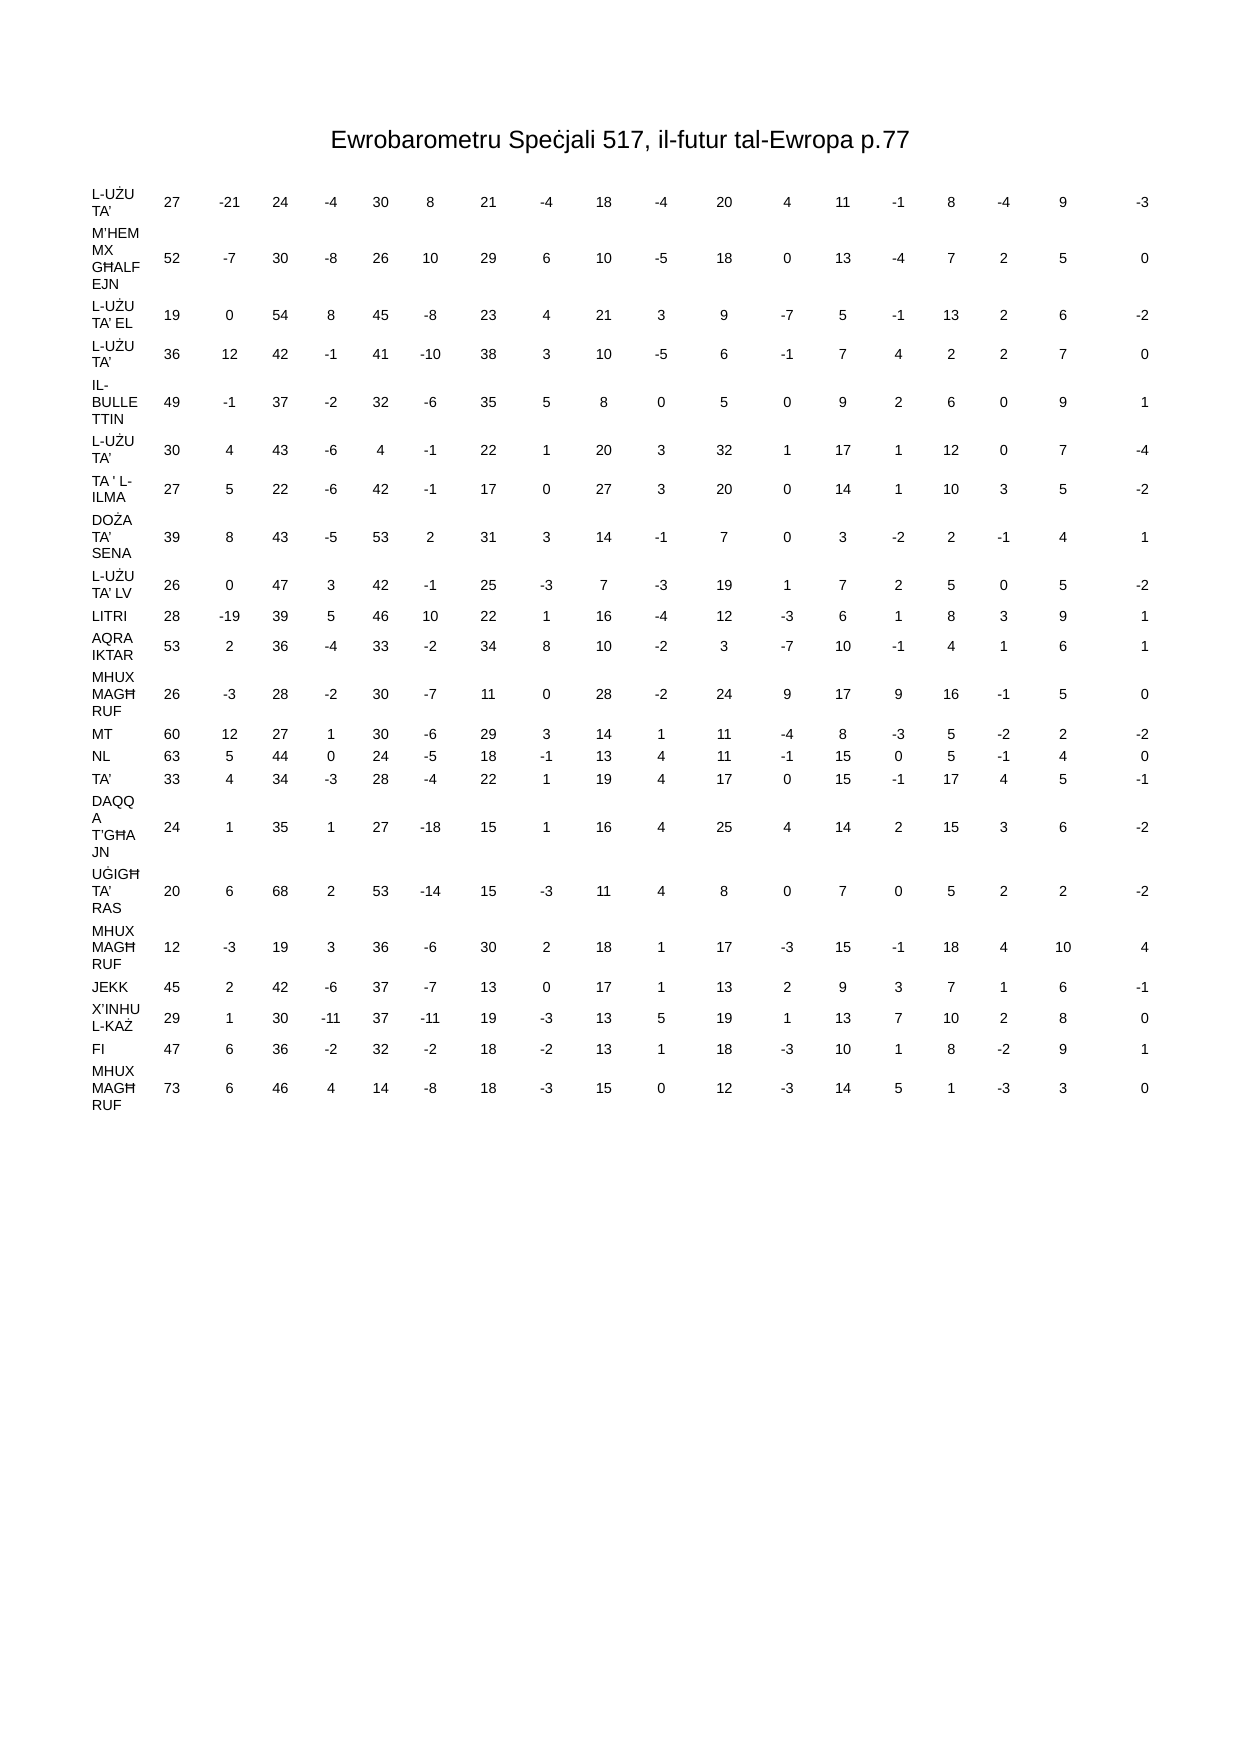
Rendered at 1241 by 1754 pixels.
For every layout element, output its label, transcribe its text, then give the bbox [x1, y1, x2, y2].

table_cell -3 [758, 1038, 816, 1060]
table_cell 2 [401, 509, 459, 565]
table_cell 18 [928, 919, 974, 975]
table_cell 10 [401, 604, 459, 627]
table_cell 2 [974, 863, 1033, 919]
table_cell 10 [1033, 919, 1093, 975]
table_cell 35 [259, 790, 302, 863]
table_cell -3 [758, 604, 816, 627]
table_cell 4 [1033, 745, 1093, 768]
table_cell 8 [302, 295, 360, 334]
table_cell -8 [401, 295, 459, 334]
table_cell 13 [575, 745, 632, 768]
table_cell -8 [302, 222, 360, 295]
table_cell 0 [1093, 1060, 1152, 1116]
table_cell 2 [869, 374, 928, 430]
table_cell 44 [259, 745, 302, 768]
table_cell -2 [1093, 790, 1152, 863]
table_cell 22 [459, 604, 517, 627]
table_cell 24 [143, 790, 200, 863]
table_cell 1 [1093, 1038, 1152, 1060]
table_cell 17 [928, 768, 974, 790]
table_cell 4 [360, 430, 401, 469]
table_cell 5 [302, 604, 360, 627]
table_cell 1 [758, 998, 816, 1037]
table_cell 13 [816, 998, 869, 1037]
table_cell 8 [928, 1038, 974, 1060]
table_cell 18 [459, 745, 517, 768]
table_cell 46 [360, 604, 401, 627]
table_cell 16 [928, 666, 974, 722]
table_cell -2 [302, 666, 360, 722]
table_cell L-UŻU TA’ [89, 430, 143, 469]
table_cell 4 [758, 183, 816, 222]
table_cell 26 [360, 222, 401, 295]
table_cell 45 [143, 975, 200, 998]
table_cell -6 [302, 975, 360, 998]
table_cell 8 [928, 604, 974, 627]
table_cell 19 [575, 768, 632, 790]
table_cell -3 [758, 1060, 816, 1116]
table_cell 3 [1033, 1060, 1093, 1116]
table_cell 13 [575, 1038, 632, 1060]
table_cell 8 [401, 183, 459, 222]
table_cell -2 [302, 374, 360, 430]
table_cell 32 [360, 1038, 401, 1060]
table_cell 31 [459, 509, 517, 565]
table_cell 3 [690, 627, 758, 666]
table_cell 10 [575, 222, 632, 295]
table_cell 0 [200, 295, 259, 334]
table_cell 3 [302, 919, 360, 975]
table_cell MHUX MAGĦRUF [89, 919, 143, 975]
table_cell 2 [302, 863, 360, 919]
table_cell 20 [690, 469, 758, 509]
table_cell 35 [459, 374, 517, 430]
table_cell 12 [143, 919, 200, 975]
table_cell 19 [690, 998, 758, 1037]
table_cell 53 [143, 627, 200, 666]
table_cell 14 [360, 1060, 401, 1116]
table_cell 14 [575, 509, 632, 565]
table_cell 63 [143, 745, 200, 768]
table_cell -1 [1093, 975, 1152, 998]
table_cell 0 [1093, 745, 1152, 768]
table_cell 24 [690, 666, 758, 722]
table_cell 29 [459, 723, 517, 745]
table_cell 22 [459, 430, 517, 469]
table_cell -1 [758, 745, 816, 768]
table_cell -6 [401, 374, 459, 430]
table_cell 6 [200, 863, 259, 919]
table_cell -6 [401, 723, 459, 745]
table_cell 43 [259, 430, 302, 469]
table_cell 15 [459, 863, 517, 919]
table_cell 6 [1033, 790, 1093, 863]
table_cell 27 [575, 469, 632, 509]
table_cell 4 [758, 790, 816, 863]
table_cell 36 [360, 919, 401, 975]
table_cell 8 [690, 863, 758, 919]
table_cell 2 [974, 335, 1033, 374]
table_cell 4 [869, 335, 928, 374]
table_cell -11 [401, 998, 459, 1037]
table_cell 2 [200, 627, 259, 666]
table_cell 1 [1093, 374, 1152, 430]
table_cell 15 [575, 1060, 632, 1116]
table_cell 42 [360, 469, 401, 509]
table_cell 3 [632, 295, 690, 334]
table_cell -2 [869, 509, 928, 565]
table_cell 37 [360, 975, 401, 998]
table_cell 24 [259, 183, 302, 222]
table_cell FI [89, 1038, 143, 1060]
table_cell 7 [1033, 430, 1093, 469]
table_cell 4 [928, 627, 974, 666]
table_cell 27 [143, 469, 200, 509]
table_cell -10 [401, 335, 459, 374]
table_cell 22 [259, 469, 302, 509]
table_cell 7 [816, 335, 869, 374]
table_cell 5 [517, 374, 575, 430]
table_cell 18 [575, 183, 632, 222]
table_cell 10 [575, 627, 632, 666]
table_cell -1 [869, 627, 928, 666]
table_cell -4 [517, 183, 575, 222]
table_cell 8 [517, 627, 575, 666]
table_cell 7 [928, 975, 974, 998]
table_cell 42 [259, 335, 302, 374]
table_cell -3 [1093, 183, 1152, 222]
table_cell 30 [360, 723, 401, 745]
table_cell 11 [690, 745, 758, 768]
table_cell 4 [632, 768, 690, 790]
table_cell -1 [401, 565, 459, 604]
table_cell 1 [758, 565, 816, 604]
table_cell -1 [401, 469, 459, 509]
table_cell 30 [143, 430, 200, 469]
table_cell -4 [869, 222, 928, 295]
table_cell 2 [974, 998, 1033, 1037]
table_cell 8 [816, 723, 869, 745]
table_cell 17 [690, 768, 758, 790]
table_cell 1 [632, 919, 690, 975]
table_cell 14 [575, 723, 632, 745]
table_cell 3 [869, 975, 928, 998]
table_cell 8 [575, 374, 632, 430]
table_cell 5 [1033, 666, 1093, 722]
table_cell -7 [200, 222, 259, 295]
table_cell 11 [459, 666, 517, 722]
table_cell L-UŻU TA’ [89, 335, 143, 374]
table_cell 3 [517, 335, 575, 374]
table_cell TA ' L- ILMA [89, 469, 143, 509]
table_cell -3 [517, 565, 575, 604]
table_cell -3 [517, 1060, 575, 1116]
table_cell -2 [517, 1038, 575, 1060]
table_cell JEKK [89, 975, 143, 998]
table_cell 21 [575, 295, 632, 334]
table_cell 0 [1093, 666, 1152, 722]
table_cell -1 [758, 335, 816, 374]
table_cell 12 [928, 430, 974, 469]
table_cell 30 [259, 998, 302, 1037]
table_cell 25 [459, 565, 517, 604]
table_cell -1 [974, 666, 1033, 722]
table_cell 9 [816, 374, 869, 430]
table_cell -3 [200, 666, 259, 722]
table_cell -2 [401, 1038, 459, 1060]
table_cell -4 [758, 723, 816, 745]
table_cell 19 [259, 919, 302, 975]
table_cell 1 [200, 790, 259, 863]
table_cell 4 [974, 919, 1033, 975]
table_cell 12 [200, 723, 259, 745]
table_cell 32 [360, 374, 401, 430]
table_cell -5 [632, 335, 690, 374]
table_cell -2 [1093, 723, 1152, 745]
table_cell 30 [360, 666, 401, 722]
table_cell MHUX MAGĦRUF [89, 666, 143, 722]
table_cell 6 [1033, 975, 1093, 998]
table_cell -5 [302, 509, 360, 565]
table_cell 11 [575, 863, 632, 919]
table_cell 8 [1033, 998, 1093, 1037]
table_cell -4 [1093, 430, 1152, 469]
table_cell 1 [974, 627, 1033, 666]
table_cell MT [89, 723, 143, 745]
table_cell -4 [974, 183, 1033, 222]
table_cell 42 [360, 565, 401, 604]
table_cell 2 [869, 790, 928, 863]
table_cell L-UŻU TA’ EL [89, 295, 143, 334]
table_cell 39 [143, 509, 200, 565]
table_cell 10 [816, 627, 869, 666]
table_cell 49 [143, 374, 200, 430]
table_cell 29 [143, 998, 200, 1037]
table_cell -11 [302, 998, 360, 1037]
table_cell -1 [517, 745, 575, 768]
table_cell 9 [869, 666, 928, 722]
table_cell 4 [200, 768, 259, 790]
table_cell 28 [360, 768, 401, 790]
table_cell 36 [259, 627, 302, 666]
table_cell -18 [401, 790, 459, 863]
table_cell 27 [259, 723, 302, 745]
table_cell 4 [1093, 919, 1152, 975]
table_cell 5 [928, 723, 974, 745]
table_cell 34 [459, 627, 517, 666]
table_cell -3 [517, 998, 575, 1037]
table_cell 47 [259, 565, 302, 604]
table_cell 7 [816, 863, 869, 919]
table_cell 10 [816, 1038, 869, 1060]
table_cell 4 [632, 790, 690, 863]
table_cell -2 [974, 723, 1033, 745]
table_cell 8 [200, 509, 259, 565]
table_cell 2 [517, 919, 575, 975]
table_cell 33 [143, 768, 200, 790]
table_cell -3 [200, 919, 259, 975]
table_cell 53 [360, 863, 401, 919]
table_cell 54 [259, 295, 302, 334]
table_cell 1 [869, 469, 928, 509]
table_cell -3 [869, 723, 928, 745]
table_cell 4 [1033, 509, 1093, 565]
table_cell 12 [690, 1060, 758, 1116]
table_cell 42 [259, 975, 302, 998]
table_cell 9 [690, 295, 758, 334]
table_cell 13 [816, 222, 869, 295]
table_cell 24 [360, 745, 401, 768]
table_cell 36 [259, 1038, 302, 1060]
table_cell 0 [869, 863, 928, 919]
table_cell 16 [575, 790, 632, 863]
table_cell 1 [517, 430, 575, 469]
table_cell 4 [302, 1060, 360, 1116]
table_cell 4 [632, 863, 690, 919]
table_cell 15 [928, 790, 974, 863]
table_cell 2 [928, 335, 974, 374]
table_cell 1 [302, 723, 360, 745]
table_cell L-UŻU TA’ [89, 183, 143, 222]
table_cell -4 [302, 183, 360, 222]
table_cell 53 [360, 509, 401, 565]
table_cell 34 [259, 768, 302, 790]
table_cell 3 [517, 509, 575, 565]
table_cell 6 [928, 374, 974, 430]
table_cell 0 [1093, 335, 1152, 374]
table_cell 46 [259, 1060, 302, 1116]
table_cell 2 [200, 975, 259, 998]
table_cell 0 [869, 745, 928, 768]
table_cell 30 [459, 919, 517, 975]
table_cell 17 [816, 430, 869, 469]
table_cell 5 [928, 745, 974, 768]
table_cell 0 [1093, 222, 1152, 295]
table_cell 38 [459, 335, 517, 374]
table_cell 3 [816, 509, 869, 565]
table_cell 7 [869, 998, 928, 1037]
table_cell 18 [459, 1038, 517, 1060]
table_cell 0 [758, 509, 816, 565]
table_cell 28 [259, 666, 302, 722]
table_cell 3 [517, 723, 575, 745]
table_cell -2 [302, 1038, 360, 1060]
table_cell 6 [690, 335, 758, 374]
table_cell 73 [143, 1060, 200, 1116]
table_cell 5 [1033, 768, 1093, 790]
table_cell 9 [1033, 374, 1093, 430]
table_cell 0 [517, 975, 575, 998]
table_cell 14 [816, 790, 869, 863]
table_cell -4 [401, 768, 459, 790]
table_cell 26 [143, 565, 200, 604]
table_cell 0 [974, 374, 1033, 430]
table_cell 28 [575, 666, 632, 722]
table_cell 13 [575, 998, 632, 1037]
table_cell 9 [816, 975, 869, 998]
table_cell -1 [869, 295, 928, 334]
table_cell 20 [575, 430, 632, 469]
table_cell -2 [632, 666, 690, 722]
table_cell 14 [816, 469, 869, 509]
table_cell 1 [869, 430, 928, 469]
table_cell 1 [928, 1060, 974, 1116]
table_cell 6 [200, 1038, 259, 1060]
table_cell 7 [575, 565, 632, 604]
table_cell 32 [690, 430, 758, 469]
table_cell -14 [401, 863, 459, 919]
table_cell 9 [758, 666, 816, 722]
table_cell AQRA IKTAR [89, 627, 143, 666]
table_cell LITRI [89, 604, 143, 627]
table_cell 10 [575, 335, 632, 374]
table_cell 15 [459, 790, 517, 863]
table_cell 15 [816, 919, 869, 975]
table_cell 1 [1093, 509, 1152, 565]
table_cell 9 [1033, 183, 1093, 222]
table_cell -1 [200, 374, 259, 430]
table_cell 30 [259, 222, 302, 295]
table_cell X’INHU L-KAŻ [89, 998, 143, 1037]
table_cell -21 [200, 183, 259, 222]
table_cell 13 [928, 295, 974, 334]
table_cell 18 [690, 1038, 758, 1060]
table_cell 3 [974, 604, 1033, 627]
table_cell 0 [517, 469, 575, 509]
table_cell -7 [758, 627, 816, 666]
table_cell 5 [869, 1060, 928, 1116]
table_cell 29 [459, 222, 517, 295]
table_cell -2 [1093, 863, 1152, 919]
table_cell 10 [928, 469, 974, 509]
table_cell L-UŻU TA’ LV [89, 565, 143, 604]
table_cell 5 [690, 374, 758, 430]
table_cell -5 [632, 222, 690, 295]
table_cell NL [89, 745, 143, 768]
table_cell 22 [459, 768, 517, 790]
table_cell 17 [575, 975, 632, 998]
table_cell 3 [302, 565, 360, 604]
table_cell -3 [632, 565, 690, 604]
table_cell 0 [632, 1060, 690, 1116]
table_cell 1 [758, 430, 816, 469]
table_cell TA’ [89, 768, 143, 790]
table_cell 17 [690, 919, 758, 975]
table_cell 3 [632, 469, 690, 509]
table_cell 0 [758, 863, 816, 919]
table_cell 4 [974, 768, 1033, 790]
table_cell 1 [200, 998, 259, 1037]
table_cell 21 [459, 183, 517, 222]
table_cell 20 [143, 863, 200, 919]
table_cell 0 [632, 374, 690, 430]
table_cell 5 [1033, 469, 1093, 509]
table_cell 0 [1093, 998, 1152, 1037]
table_cell 19 [690, 565, 758, 604]
table_cell 11 [690, 723, 758, 745]
table_cell 37 [259, 374, 302, 430]
table_cell 3 [974, 790, 1033, 863]
table_cell 17 [459, 469, 517, 509]
table_cell 1 [632, 723, 690, 745]
table_cell -6 [302, 430, 360, 469]
table_cell -1 [869, 919, 928, 975]
table_cell 43 [259, 509, 302, 565]
table_cell 6 [517, 222, 575, 295]
table_cell -6 [401, 919, 459, 975]
table_cell 18 [459, 1060, 517, 1116]
table_cell 15 [816, 745, 869, 768]
table_cell 7 [1033, 335, 1093, 374]
table_cell UĠIGĦ TA’ RAS [89, 863, 143, 919]
table_cell DAQQA T’GĦAJN [89, 790, 143, 863]
table_cell 0 [758, 768, 816, 790]
table_cell 1 [517, 604, 575, 627]
table_cell 14 [816, 1060, 869, 1116]
table_cell 5 [200, 745, 259, 768]
table_cell -1 [302, 335, 360, 374]
table_cell 5 [1033, 565, 1093, 604]
table_cell -3 [517, 863, 575, 919]
table_cell 13 [459, 975, 517, 998]
table_cell -2 [1093, 469, 1152, 509]
table_cell 11 [816, 183, 869, 222]
table_cell 19 [143, 295, 200, 334]
table_cell 30 [360, 183, 401, 222]
table_cell DOŻA TA’ SENA [89, 509, 143, 565]
table_cell 0 [758, 374, 816, 430]
table_cell 2 [758, 975, 816, 998]
table_cell 33 [360, 627, 401, 666]
table_cell -7 [401, 666, 459, 722]
table_cell 0 [974, 565, 1033, 604]
table_cell -2 [632, 627, 690, 666]
table_cell -1 [974, 509, 1033, 565]
table_cell -2 [974, 1038, 1033, 1060]
table_cell 19 [459, 998, 517, 1037]
table_cell 6 [1033, 627, 1093, 666]
table_cell 1 [1093, 604, 1152, 627]
table_cell 10 [928, 998, 974, 1037]
table_cell 8 [928, 183, 974, 222]
table_cell -2 [1093, 295, 1152, 334]
table_cell 25 [690, 790, 758, 863]
table_cell 47 [143, 1038, 200, 1060]
table_cell 9 [1033, 604, 1093, 627]
table_cell 28 [143, 604, 200, 627]
table_cell 4 [632, 745, 690, 768]
table_cell 2 [974, 222, 1033, 295]
table_cell 52 [143, 222, 200, 295]
table_cell 12 [690, 604, 758, 627]
table_cell 45 [360, 295, 401, 334]
table_cell -2 [401, 627, 459, 666]
table_cell 7 [928, 222, 974, 295]
table_cell IL-BULLETTIN [89, 374, 143, 430]
table_cell -7 [401, 975, 459, 998]
table_cell -4 [302, 627, 360, 666]
table_cell 7 [690, 509, 758, 565]
table_cell -5 [401, 745, 459, 768]
table_cell 0 [758, 222, 816, 295]
table_cell 10 [401, 222, 459, 295]
table_cell 20 [690, 183, 758, 222]
table_cell 5 [200, 469, 259, 509]
table_cell 41 [360, 335, 401, 374]
table_cell 5 [928, 863, 974, 919]
table_cell 0 [974, 430, 1033, 469]
table_cell MHUX MAGĦRUF [89, 1060, 143, 1116]
table_cell 5 [928, 565, 974, 604]
table_cell 36 [143, 335, 200, 374]
table_cell 26 [143, 666, 200, 722]
table_cell 5 [816, 295, 869, 334]
table_cell 1 [869, 1038, 928, 1060]
table_cell 27 [143, 183, 200, 222]
table_cell 1 [302, 790, 360, 863]
table_cell 1 [632, 1038, 690, 1060]
table_cell -1 [401, 430, 459, 469]
table_cell -7 [758, 295, 816, 334]
table_cell 2 [974, 295, 1033, 334]
table_cell 0 [517, 666, 575, 722]
table_cell 12 [200, 335, 259, 374]
table_cell 18 [690, 222, 758, 295]
table_cell 2 [1033, 723, 1093, 745]
table_cell -3 [758, 919, 816, 975]
table_cell 1 [517, 790, 575, 863]
table_cell -1 [632, 509, 690, 565]
table_cell 6 [200, 1060, 259, 1116]
table_cell 0 [200, 565, 259, 604]
table_cell 68 [259, 863, 302, 919]
table_cell -4 [632, 183, 690, 222]
table_cell 0 [302, 745, 360, 768]
table_cell 6 [1033, 295, 1093, 334]
table_cell 2 [1033, 863, 1093, 919]
table_cell 9 [1033, 1038, 1093, 1060]
table_cell 3 [632, 430, 690, 469]
table_cell 15 [816, 768, 869, 790]
table_cell 1 [632, 975, 690, 998]
table_cell 1 [869, 604, 928, 627]
table_cell 2 [869, 565, 928, 604]
table_cell -19 [200, 604, 259, 627]
table_cell -8 [401, 1060, 459, 1116]
table_cell 60 [143, 723, 200, 745]
table_cell 2 [928, 509, 974, 565]
table_cell 3 [974, 469, 1033, 509]
table_cell -3 [302, 768, 360, 790]
table_cell -1 [869, 183, 928, 222]
table_cell 5 [1033, 222, 1093, 295]
table_cell 18 [575, 919, 632, 975]
table_cell 1 [1093, 627, 1152, 666]
table_cell M’HEMMX GĦALFEJN [89, 222, 143, 295]
table_cell 6 [816, 604, 869, 627]
table_cell 27 [360, 790, 401, 863]
table_cell -4 [632, 604, 690, 627]
table_cell -1 [1093, 768, 1152, 790]
table_cell 37 [360, 998, 401, 1037]
table_cell 17 [816, 666, 869, 722]
table_cell 4 [517, 295, 575, 334]
table_cell 39 [259, 604, 302, 627]
table_cell 1 [974, 975, 1033, 998]
table_cell -6 [302, 469, 360, 509]
table_cell -1 [869, 768, 928, 790]
table_cell 1 [517, 768, 575, 790]
table_cell -3 [974, 1060, 1033, 1116]
table_cell 16 [575, 604, 632, 627]
table_cell -2 [1093, 565, 1152, 604]
table_cell -1 [974, 745, 1033, 768]
table_cell 4 [200, 430, 259, 469]
table_cell 23 [459, 295, 517, 334]
table_cell 7 [816, 565, 869, 604]
table_cell 0 [758, 469, 816, 509]
table_cell 13 [690, 975, 758, 998]
table_cell 5 [632, 998, 690, 1037]
